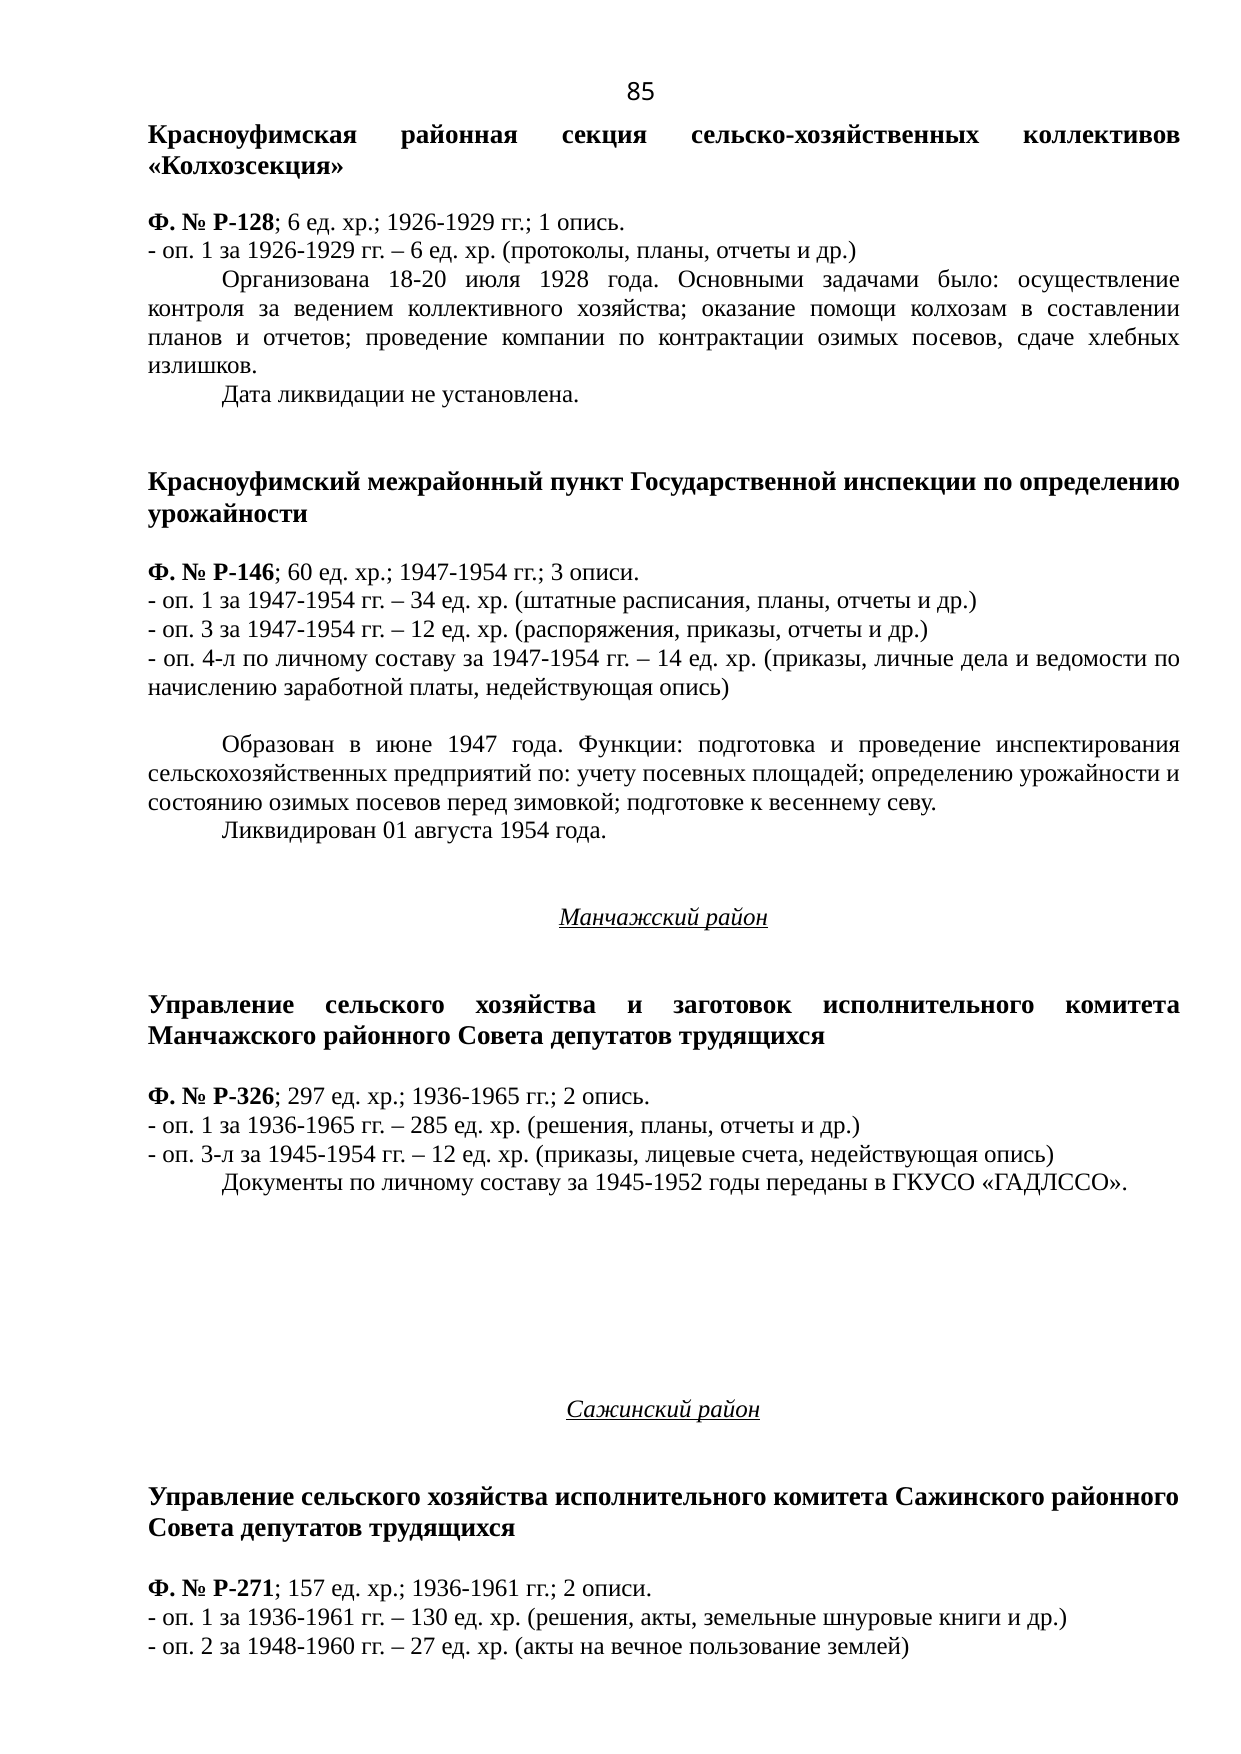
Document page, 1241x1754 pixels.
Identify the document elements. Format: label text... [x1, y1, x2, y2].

text - оп. 3 за 1947-1954 гг. – 12 ед. хр. (распоряжения, приказы, отчеты и др.) [148, 614, 1181, 643]
text Красноуфимский межрайонный пункт Государственной инспекции по определению урожайности [148, 466, 1181, 528]
text - оп. 1 за 1926-1929 гг. – 6 ед. хр. (протоколы, планы, отчеты и др.) [148, 236, 1181, 264]
text Ф. № Р-271; 157 ед. хр.; 1936-1961 гг.; 2 описи. [148, 1573, 1181, 1602]
text Манчажский район [148, 902, 1181, 930]
text Сажинский район [148, 1394, 1181, 1423]
text Ф. № Р-146; 60 ед. хр.; 1947-1954 гг.; 3 описи. [148, 557, 1181, 585]
text - оп. 2 за 1948-1960 гг. – 27 ед. хр. (акты на вечное пользование землей) [148, 1631, 1181, 1660]
text Дата ликвидации не установлена. [148, 379, 1181, 408]
text - оп. 4-л по личному составу за 1947-1954 гг. – 14 ед. хр. (приказы, личные дела и ведомости по начислению заработной платы, недействующая опись) [148, 643, 1181, 700]
text - оп. 1 за 1936-1961 гг. – 130 ед. хр. (решения, акты, земельные шнуровые книги и др.) [148, 1602, 1181, 1631]
text Документы по личному составу за 1945-1952 годы переданы в ГКУСО «ГАДЛССО». [148, 1167, 1181, 1196]
text Ф. № Р-128; 6 ед. хр.; 1926-1929 гг.; 1 опись. [148, 207, 1181, 236]
text - оп. 1 за 1947-1954 гг. – 34 ед. хр. (штатные расписания, планы, отчеты и др.) [148, 585, 1181, 614]
text Организована 18-20 июля 1928 года. Основными задачами было: осуществление контроля за ведением коллективного хозяйства; оказание помощи колхозам в составлении планов и отчетов; проведение компании по контрактации озимых посевов, сдаче хлебных излишков. [148, 264, 1181, 379]
text Красноуфимская районная секция сельско-хозяйственных коллективов «Колхозсекция» [148, 118, 1181, 180]
text - оп. 1 за 1936-1965 гг. – 285 ед. хр. (решения, планы, отчеты и др.) [148, 1110, 1181, 1139]
text Управление сельского хозяйства и заготовок исполнительного комитета Манчажского районного Совета депутатов трудящихся [148, 988, 1181, 1050]
text Ликвидирован 01 августа 1954 года. [148, 815, 1181, 844]
text - оп. 3-л за 1945-1954 гг. – 12 ед. хр. (приказы, лицевые счета, недействующая опись) [148, 1139, 1181, 1167]
text Управление сельского хозяйства исполнительного комитета Сажинского районного Совета депутатов трудящихся [148, 1480, 1181, 1542]
text Ф. № Р-326; 297 ед. хр.; 1936-1965 гг.; 2 опись. [148, 1081, 1181, 1110]
text Образован в июне 1947 года. Функции: подготовка и проведение инспектирования сельскохозяйственных предприятий по: учету посевных площадей; определению урожайности и состоянию озимых посевов перед зимовкой; подготовке к весеннему севу. [148, 729, 1181, 815]
